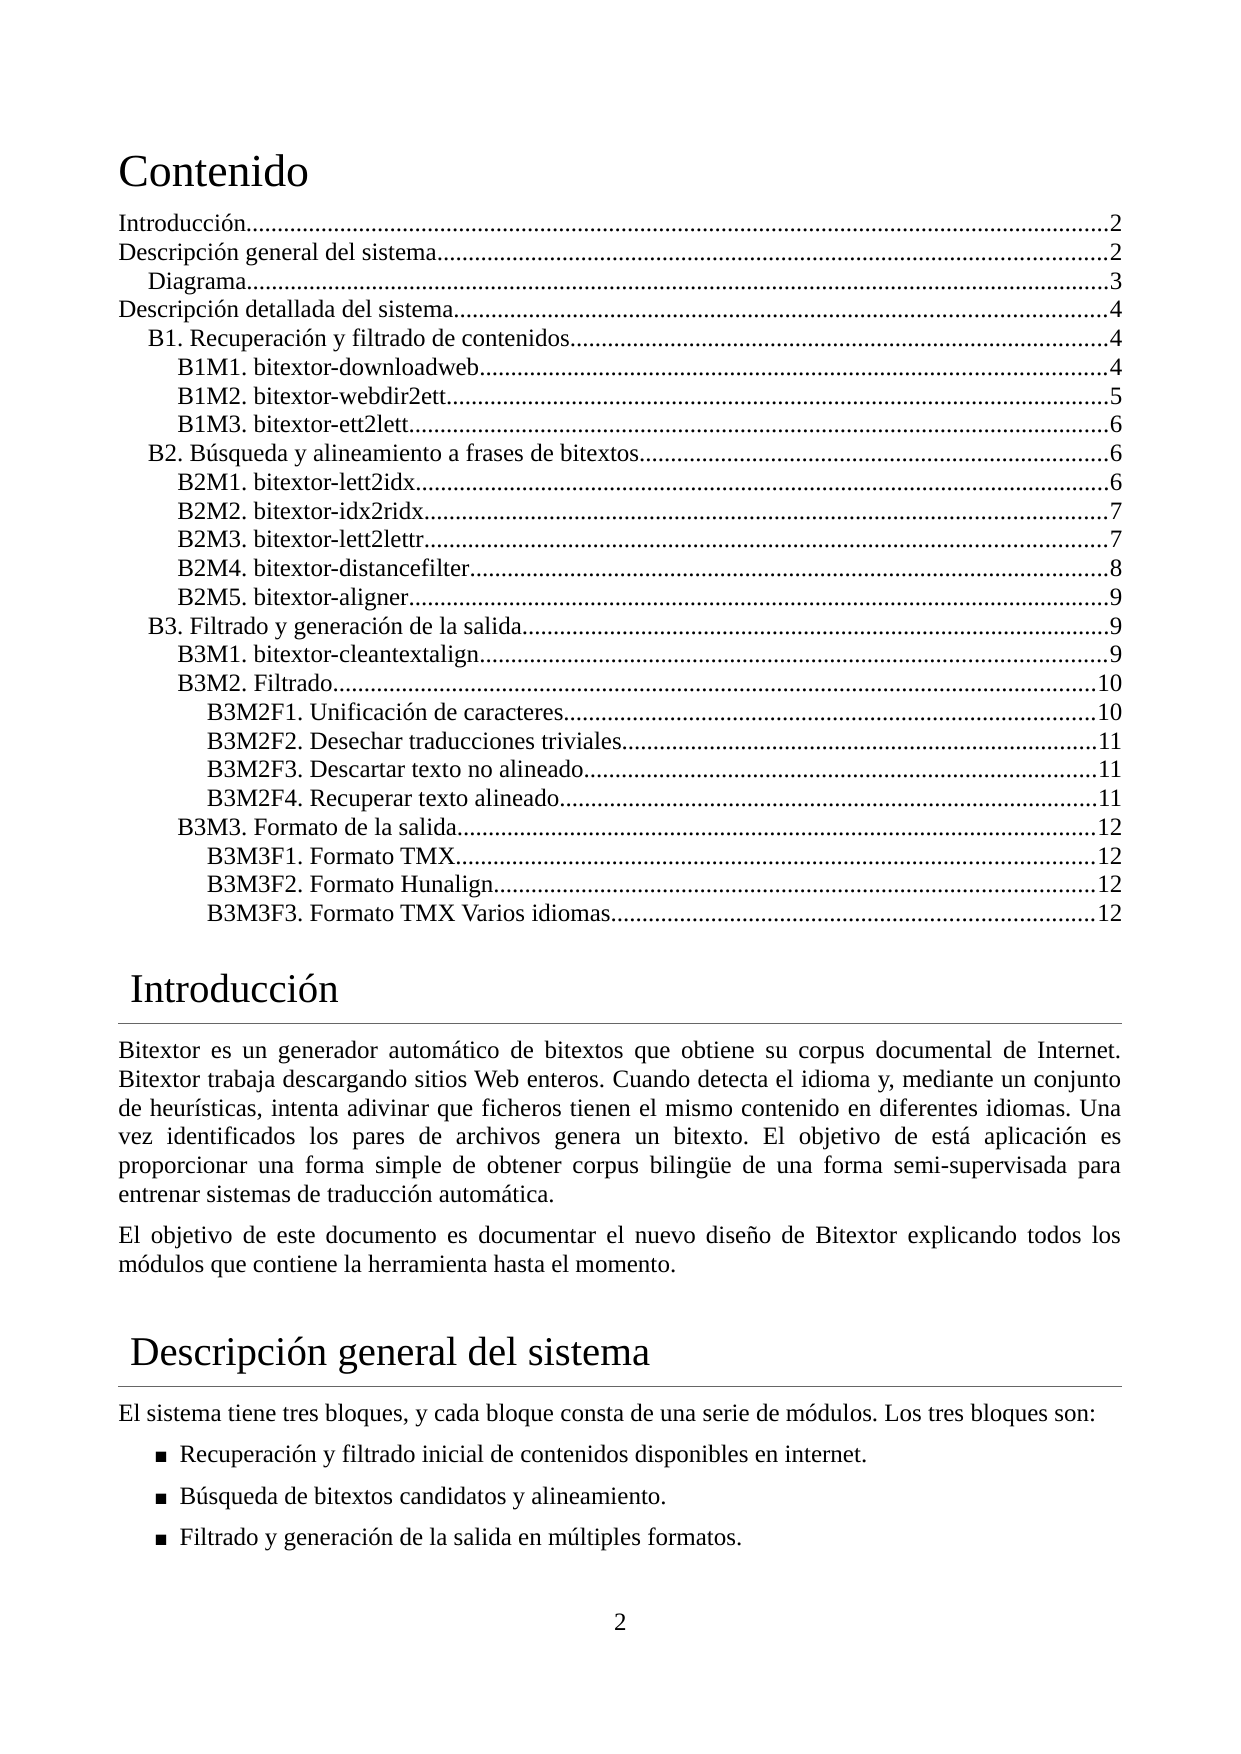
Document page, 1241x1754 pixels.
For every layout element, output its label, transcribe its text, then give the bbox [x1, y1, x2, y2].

text B3M3F2. Formato Hunalign 12 [207, 869, 1122, 898]
text B1. Recuperación y filtrado de contenidos 4 [148, 323, 1122, 352]
subtitle Descripción general del sistema [118, 1315, 1122, 1386]
text B3M2F2. Desechar traducciones triviales 11 [207, 726, 1122, 754]
list Recuperación y filtrado inicial de contenidos disponibles en internet. [156, 1439, 1122, 1468]
text B2M2. bitextor-idx2ridx 7 [177, 496, 1122, 524]
text B3M2F1. Unificación de caracteres 10 [207, 697, 1122, 726]
text B1M2. bitextor-webdir2ett 5 [177, 381, 1122, 409]
text El sistema tiene tres bloques, y cada bloque consta de una serie de módulos. Los tres bloques son: [118, 1398, 1122, 1427]
text B3M1. bitextor-cleantextalign 9 [177, 639, 1122, 668]
list Búsqueda de bitextos candidatos y alineamiento. [156, 1481, 1122, 1509]
text B3M2F4. Recuperar texto alineado 11 [207, 783, 1122, 812]
text Descripción general del sistema 2 [118, 237, 1122, 266]
text B3. Filtrado y generación de la salida 9 [148, 611, 1122, 639]
text B3M2. Filtrado 10 [177, 668, 1122, 697]
text Diagrama 3 [148, 266, 1122, 294]
list Filtrado y generación de la salida en múltiples formatos. [156, 1522, 1122, 1551]
text El objetivo de este documento es documentar el nuevo diseño de Bitextor explicando todos los módulos que contiene la herramienta hasta el momento. [118, 1220, 1122, 1278]
text B2M1. bitextor-lett2idx 6 [177, 467, 1122, 496]
text Introducción 2 [118, 208, 1122, 237]
text B3M3F1. Formato TMX 12 [207, 841, 1122, 869]
text B2. Búsqueda y alineamiento a frases de bitextos 6 [148, 438, 1122, 467]
text B1M3. bitextor-ett2lett 6 [177, 409, 1122, 438]
text B1M1. bitextor-downloadweb 4 [177, 352, 1122, 381]
subtitle Introducción [118, 952, 1122, 1023]
subtitle Contenido [118, 143, 1122, 196]
text B2M5. bitextor-aligner 9 [177, 582, 1122, 611]
text Descripción detallada del sistema 4 [118, 294, 1122, 323]
text B3M3. Formato de la salida 12 [177, 812, 1122, 841]
text B2M3. bitextor-lett2lettr 7 [177, 524, 1122, 553]
text B3M2F3. Descartar texto no alineado. 11 [207, 754, 1122, 783]
text Bitextor es un generador automático de bitextos que obtiene su corpus documental de Internet. Bitextor trabaja descargando sitios Web enteros. Cuando detecta el idioma y, mediante un conjunto de heurísticas, intenta adivinar que ficheros tienen el mismo contenido en diferentes idiomas. Una vez identificados los pares de archivos genera un bitexto. El objetivo de está aplicación es proporcionar una forma simple de obtener corpus bilingüe de una forma semi-supervisada para entrenar sistemas de traducción automática. [118, 1035, 1122, 1208]
text B2M4. bitextor-distancefilter 8 [177, 553, 1122, 582]
text B3M3F3. Formato TMX Varios idiomas 12 [207, 898, 1122, 927]
